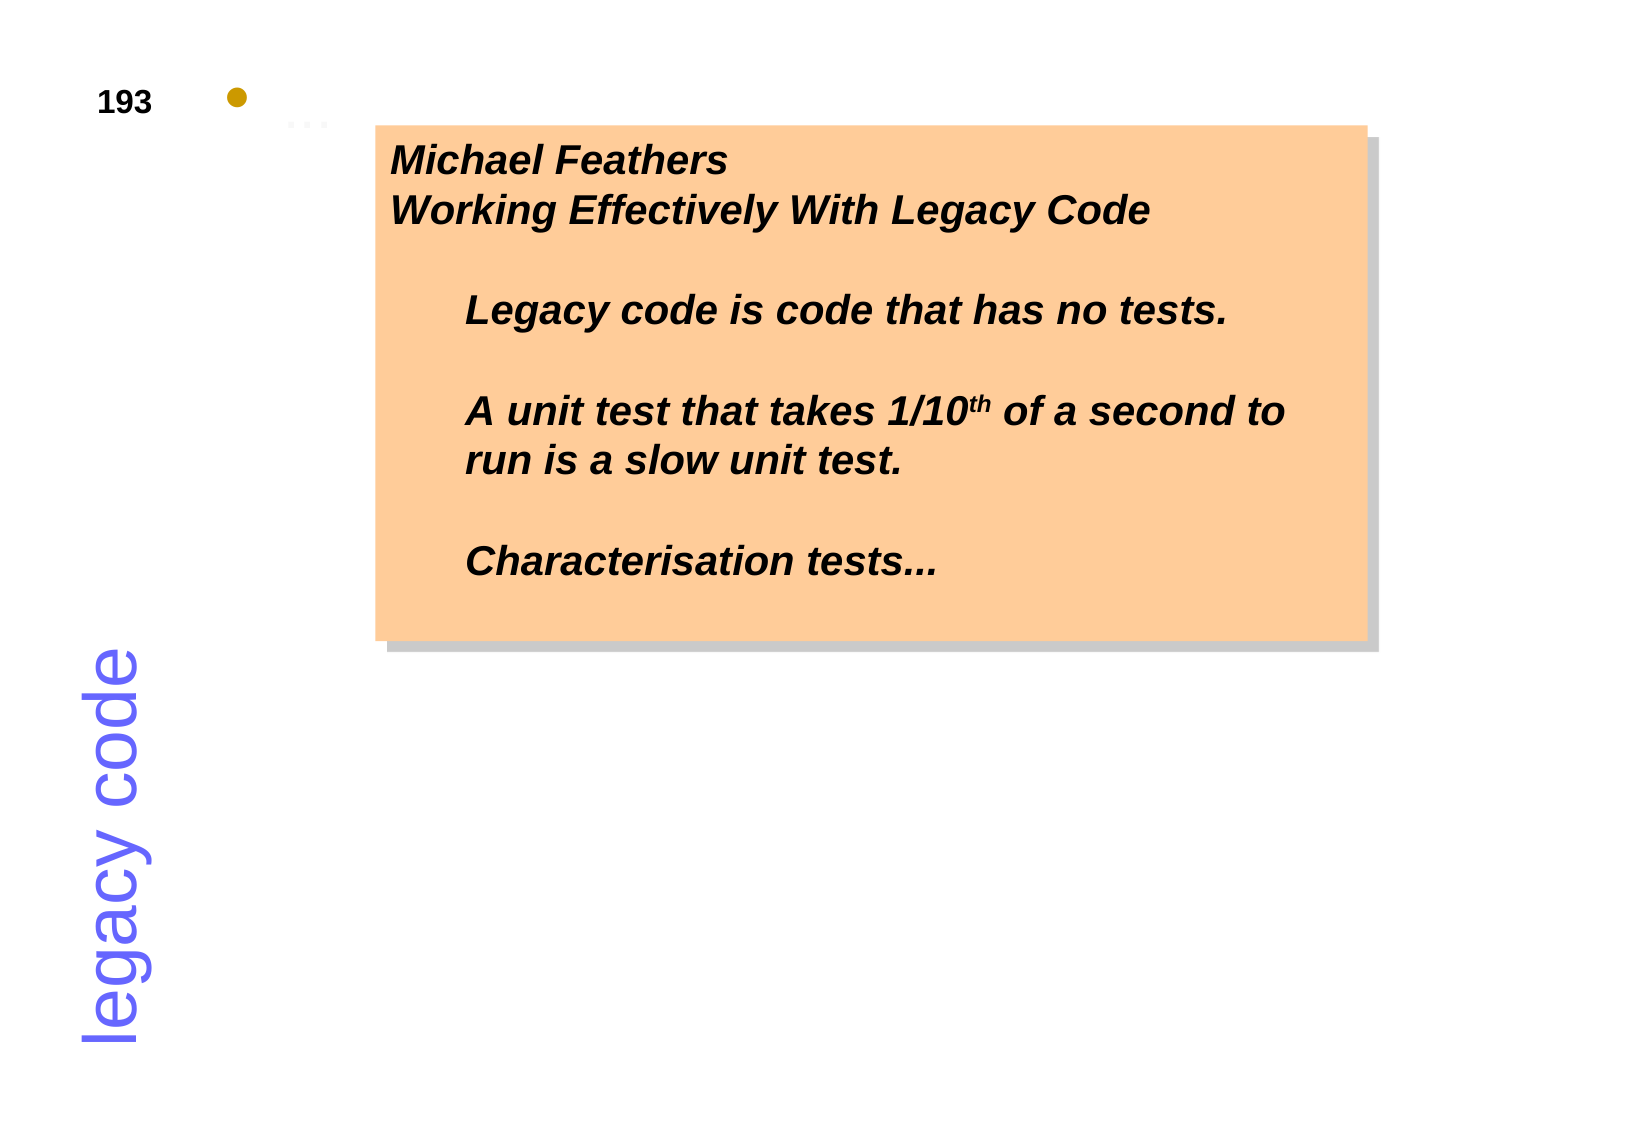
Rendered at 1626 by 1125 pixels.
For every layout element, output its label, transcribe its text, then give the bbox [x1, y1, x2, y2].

title legacy code [37, 162, 176, 1063]
text_box ... [212, 62, 1550, 1063]
text_box Michael Feathers Working Effectively With Legacy Code Legacy code is code that has no tests. A unit test that takes 1/10th of a second to run is a slow unit test. Characterisation tests... [375, 125, 1368, 642]
